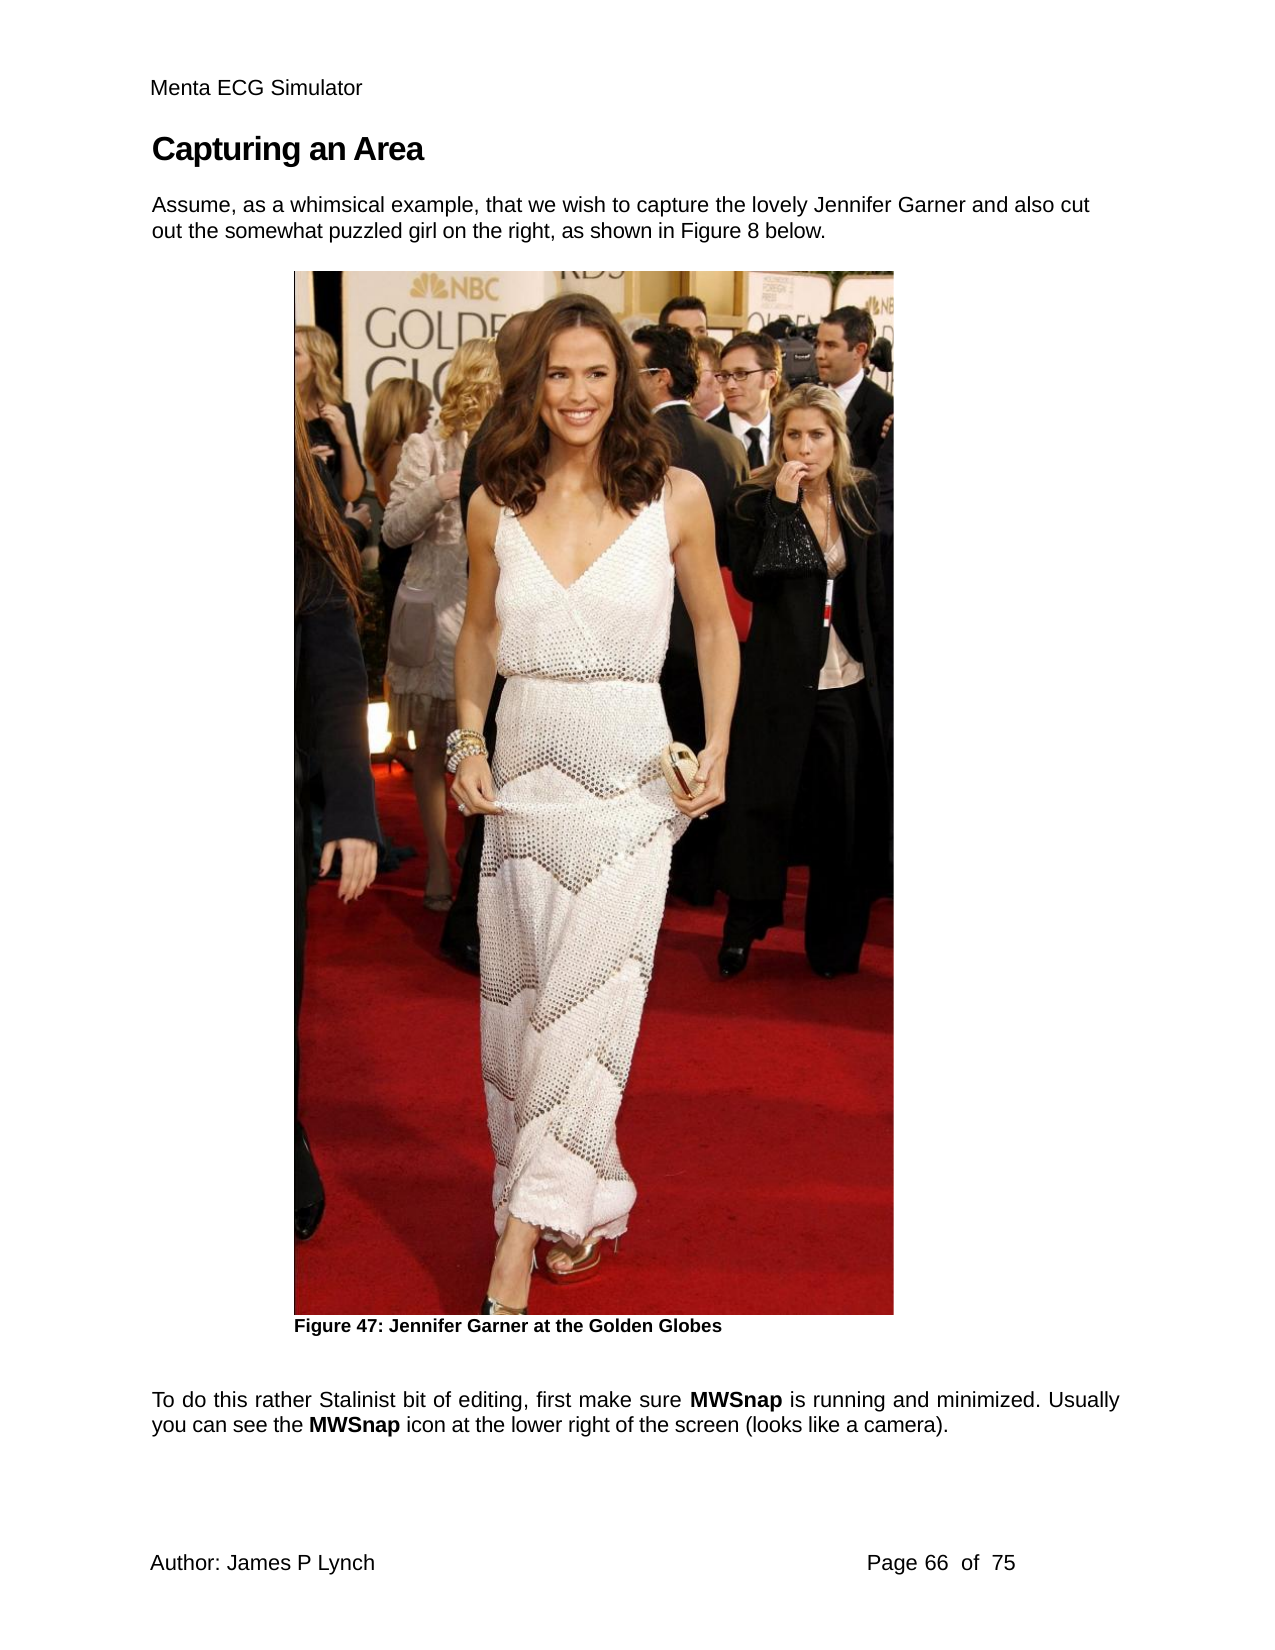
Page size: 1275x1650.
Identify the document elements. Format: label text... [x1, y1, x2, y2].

text Capturing an Area [152, 130, 446, 168]
text Assume, as a whimsical example, that we wish to capture the lovely Jennifer Garner and also cut out the somewhat puzzled girl on the right, as shown in Figure 8 below. [152, 193, 1120, 243]
picture [294, 271, 894, 1315]
text Figure 47: Jennifer Garner at the Golden Globes [294, 1315, 893, 1336]
text To do this rather Stalinist bit of editing, first make sure MWSnap is running and minimized. Usually you can see the MWSnap icon at the lower right of the screen (looks like a camera). [152, 1387, 1120, 1437]
